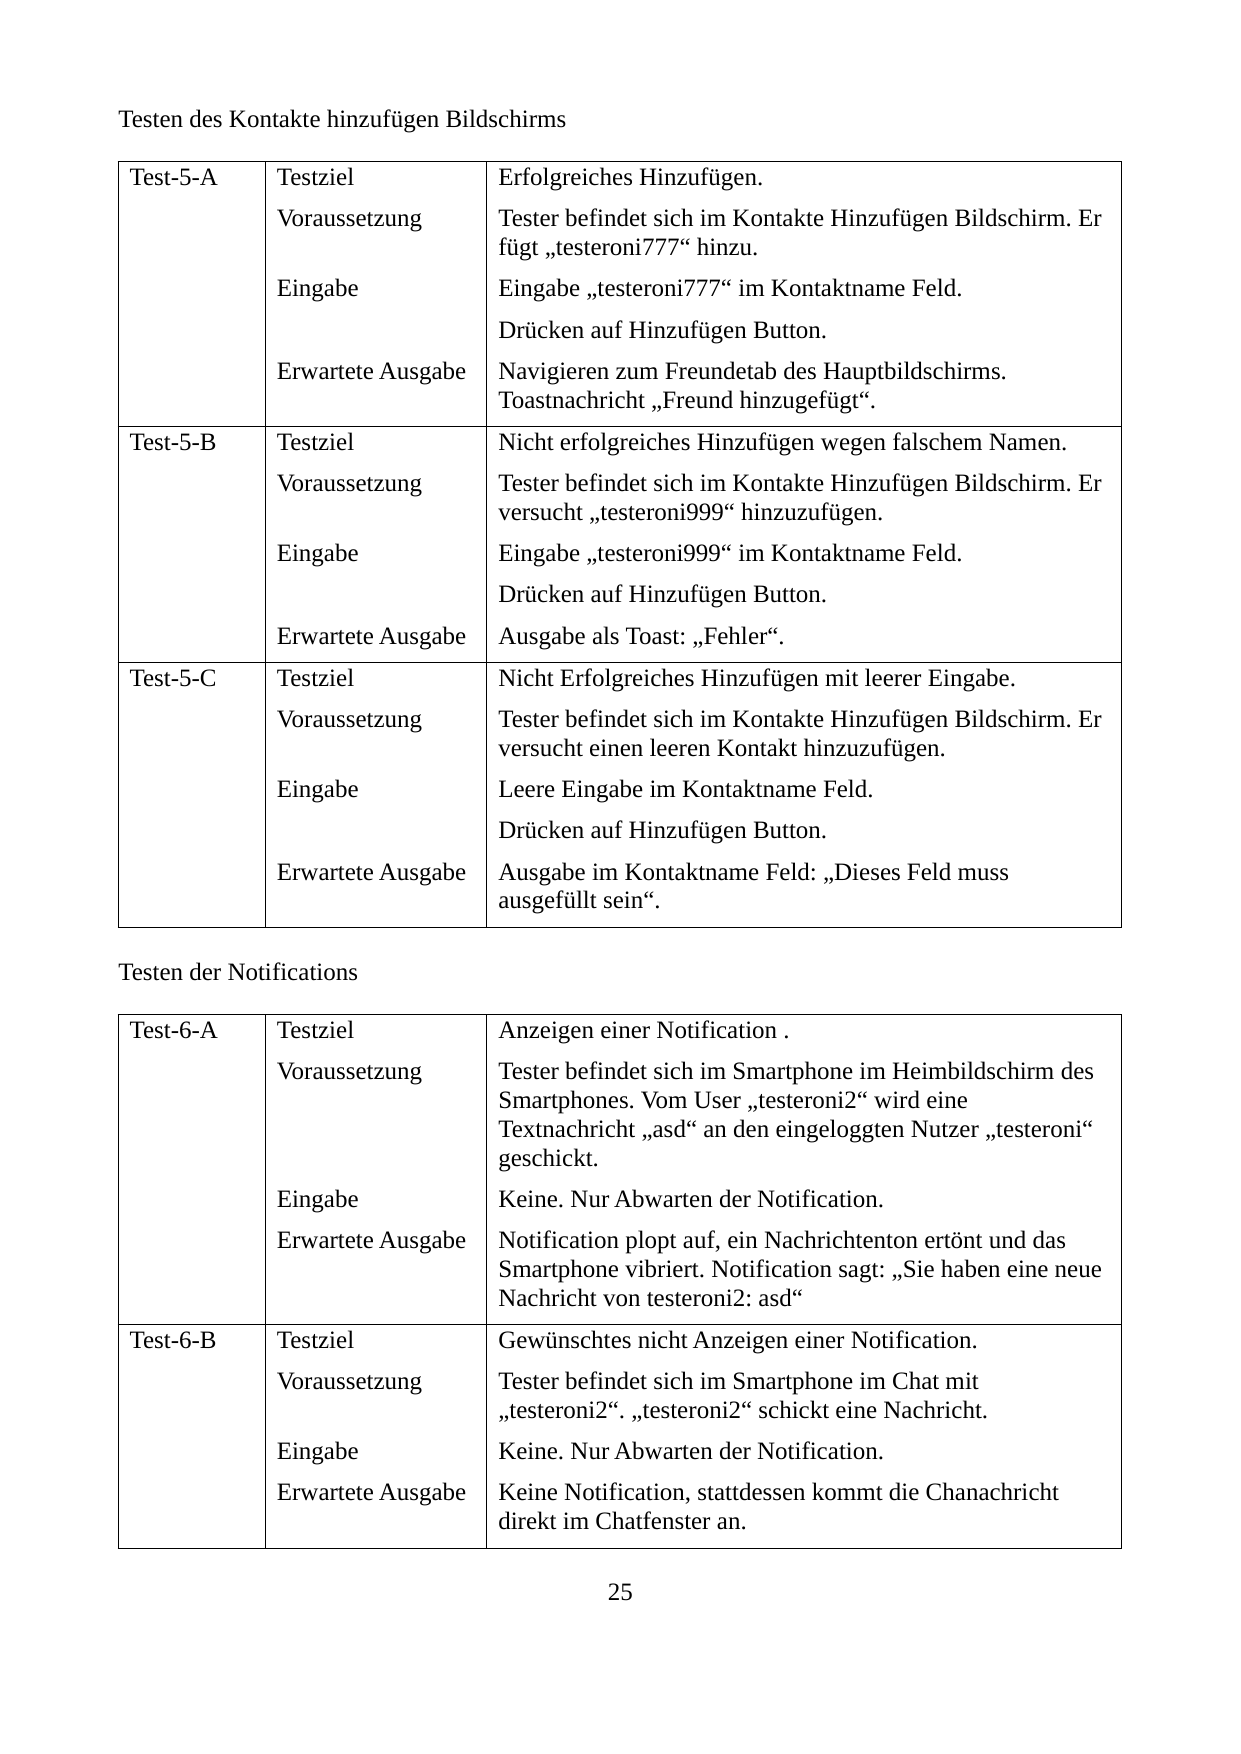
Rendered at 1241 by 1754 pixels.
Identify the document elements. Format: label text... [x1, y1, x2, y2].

table_cell Eingabe [266, 1184, 486, 1225]
table_cell [119, 1478, 265, 1547]
table_cell Keine. Nur Abwarten der Notification. [487, 1436, 1121, 1477]
table_cell Erwartete Ausgabe [266, 1478, 486, 1547]
table_cell Navigieren zum Freundetab des Hauptbildschirms. Toastnachricht „Freund hinzugefügt“. [487, 356, 1121, 426]
table_cell Erwartete Ausgabe [266, 356, 486, 426]
table_cell Tester befindet sich im Kontakte Hinzufügen Bildschirm. Er versucht „testeroni999“ hinzuzufügen. [487, 468, 1121, 538]
table_cell [119, 468, 265, 538]
table_cell [119, 1225, 265, 1324]
table_cell Erwartete Ausgabe [266, 857, 486, 927]
table_cell Eingabe „testeroni777“ im Kontaktname Feld. Drücken auf Hinzufügen Button. [487, 274, 1121, 356]
text Testen des Kontakte hinzufügen Bildschirms [118, 104, 1122, 132]
table_cell Ausgabe im Kontaktname Feld: „Dieses Feld muss ausgefüllt sein“. [487, 857, 1121, 927]
table_header Testziel [266, 162, 486, 203]
table_cell [119, 538, 265, 621]
table_cell Test-6-B [119, 1325, 265, 1366]
table_cell Testziel [266, 427, 486, 468]
table_cell Nicht erfolgreiches Hinzufügen wegen falschem Namen. [487, 427, 1121, 468]
table_cell [119, 621, 265, 662]
table_cell [119, 356, 265, 426]
table_cell Notification plopt auf, ein Nachrichtenton ertönt und das Smartphone vibriert. Notification sagt: „Sie haben eine neue Nachricht von testeroni2: asd“ [487, 1225, 1121, 1324]
table_cell Voraussetzung [266, 1056, 486, 1184]
table_cell Eingabe „testeroni999“ im Kontaktname Feld. Drücken auf Hinzufügen Button. [487, 538, 1121, 621]
table_cell Tester befindet sich im Smartphone im Chat mit „testeroni2“. „testeroni2“ schickt eine Nachricht. [487, 1366, 1121, 1436]
table_cell Eingabe [266, 538, 486, 621]
table_cell Testziel [266, 1325, 486, 1366]
table_cell Tester befindet sich im Kontakte Hinzufügen Bildschirm. Er versucht einen leeren Kontakt hinzuzufügen. [487, 704, 1121, 774]
table_cell Tester befindet sich im Kontakte Hinzufügen Bildschirm. Er fügt „testeroni777“ hinzu. [487, 204, 1121, 273]
table_cell [119, 774, 265, 857]
table_cell [119, 1436, 265, 1477]
table_cell [119, 704, 265, 774]
table_cell Voraussetzung [266, 1366, 486, 1436]
table_cell [119, 204, 265, 273]
table_cell [119, 857, 265, 927]
table_cell Eingabe [266, 1436, 486, 1477]
table_cell Eingabe [266, 774, 486, 857]
table_cell Tester befindet sich im Smartphone im Heimbildschirm des Smartphones. Vom User „testeroni2“ wird eine Textnachricht „asd“ an den eingeloggten Nutzer „testeroni“ geschickt. [487, 1056, 1121, 1184]
table_cell Eingabe [266, 274, 486, 356]
table_cell [119, 274, 265, 356]
table_cell Testziel [266, 663, 486, 704]
table_cell Voraussetzung [266, 704, 486, 774]
text Testen der Notifications [118, 957, 1122, 985]
table_header Anzeigen einer Notification . [487, 1015, 1121, 1056]
table_cell Voraussetzung [266, 468, 486, 538]
table_cell Gewünschtes nicht Anzeigen einer Notification. [487, 1325, 1121, 1366]
table_header Test-5-A [119, 162, 265, 203]
table_cell Ausgabe als Toast: „Fehler“. [487, 621, 1121, 662]
table_cell Test-5-B [119, 427, 265, 468]
table_cell [119, 1184, 265, 1225]
table_cell Keine. Nur Abwarten der Notification. [487, 1184, 1121, 1225]
table_cell Keine Notification, stattdessen kommt die Chanachricht direkt im Chatfenster an. [487, 1478, 1121, 1547]
table_cell Nicht Erfolgreiches Hinzufügen mit leerer Eingabe. [487, 663, 1121, 704]
table_cell Erwartete Ausgabe [266, 1225, 486, 1324]
table_header Erfolgreiches Hinzufügen. [487, 162, 1121, 203]
table_cell Test-5-C [119, 663, 265, 704]
table_header Testziel [266, 1015, 486, 1056]
table_cell [119, 1366, 265, 1436]
table_cell Voraussetzung [266, 204, 486, 273]
table_cell Erwartete Ausgabe [266, 621, 486, 662]
table_cell Leere Eingabe im Kontaktname Feld. Drücken auf Hinzufügen Button. [487, 774, 1121, 857]
table_header Test-6-A [119, 1015, 265, 1056]
table_cell [119, 1056, 265, 1184]
